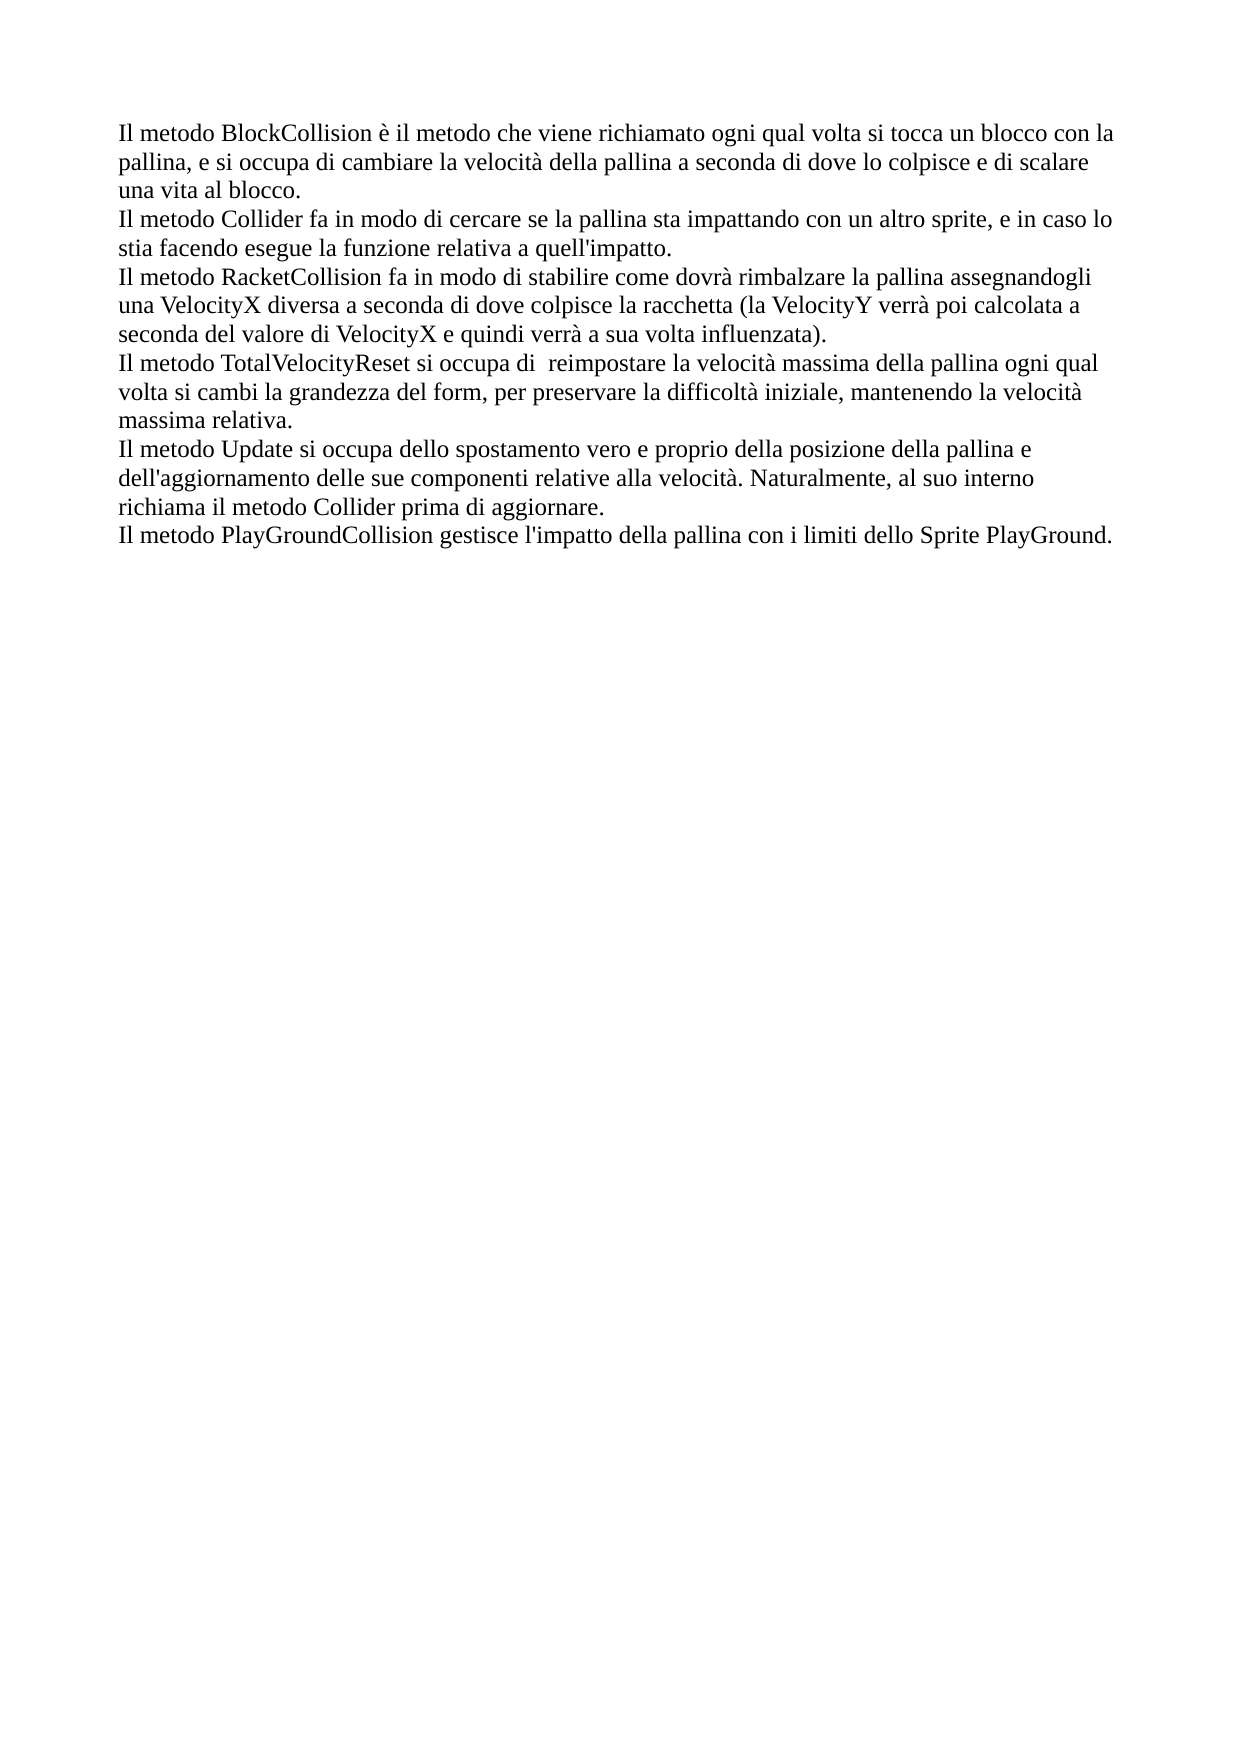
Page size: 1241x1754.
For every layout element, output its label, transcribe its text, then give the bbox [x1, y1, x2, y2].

text Il metodo PlayGroundCollision gestisce l'impatto della pallina con i limiti dello Sprite PlayGround. [118, 521, 1122, 549]
text Il metodo Collider fa in modo di cercare se la pallina sta impattando con un altro sprite, e in caso lo stia facendo esegue la funzione relativa a quell'impatto. Il metodo RacketCollision fa in modo di stabilire come dovrà rimbalzare la pallina assegnandogli una VelocityX diversa a seconda di dove colpisce la racchetta (la VelocityY verrà poi calcolata a seconda del valore di VelocityX e quindi verrà a sua volta influenzata). Il metodo TotalVelocityReset si occupa di reimpostare la velocità massima della pallina ogni qual volta si cambi la grandezza del form, per preservare la difficoltà iniziale, mantenendo la velocità massima relativa. [118, 204, 1122, 434]
text Il metodo BlockCollision è il metodo che viene richiamato ogni qual volta si tocca un blocco con la pallina, e si occupa di cambiare la velocità della pallina a seconda di dove lo colpisce e di scalare una vita al blocco. [118, 118, 1122, 204]
text Il metodo Update si occupa dello spostamento vero e proprio della posizione della pallina e dell'aggiornamento delle sue componenti relative alla velocità. Naturalmente, al suo interno richiama il metodo Collider prima di aggiornare. [118, 434, 1122, 521]
